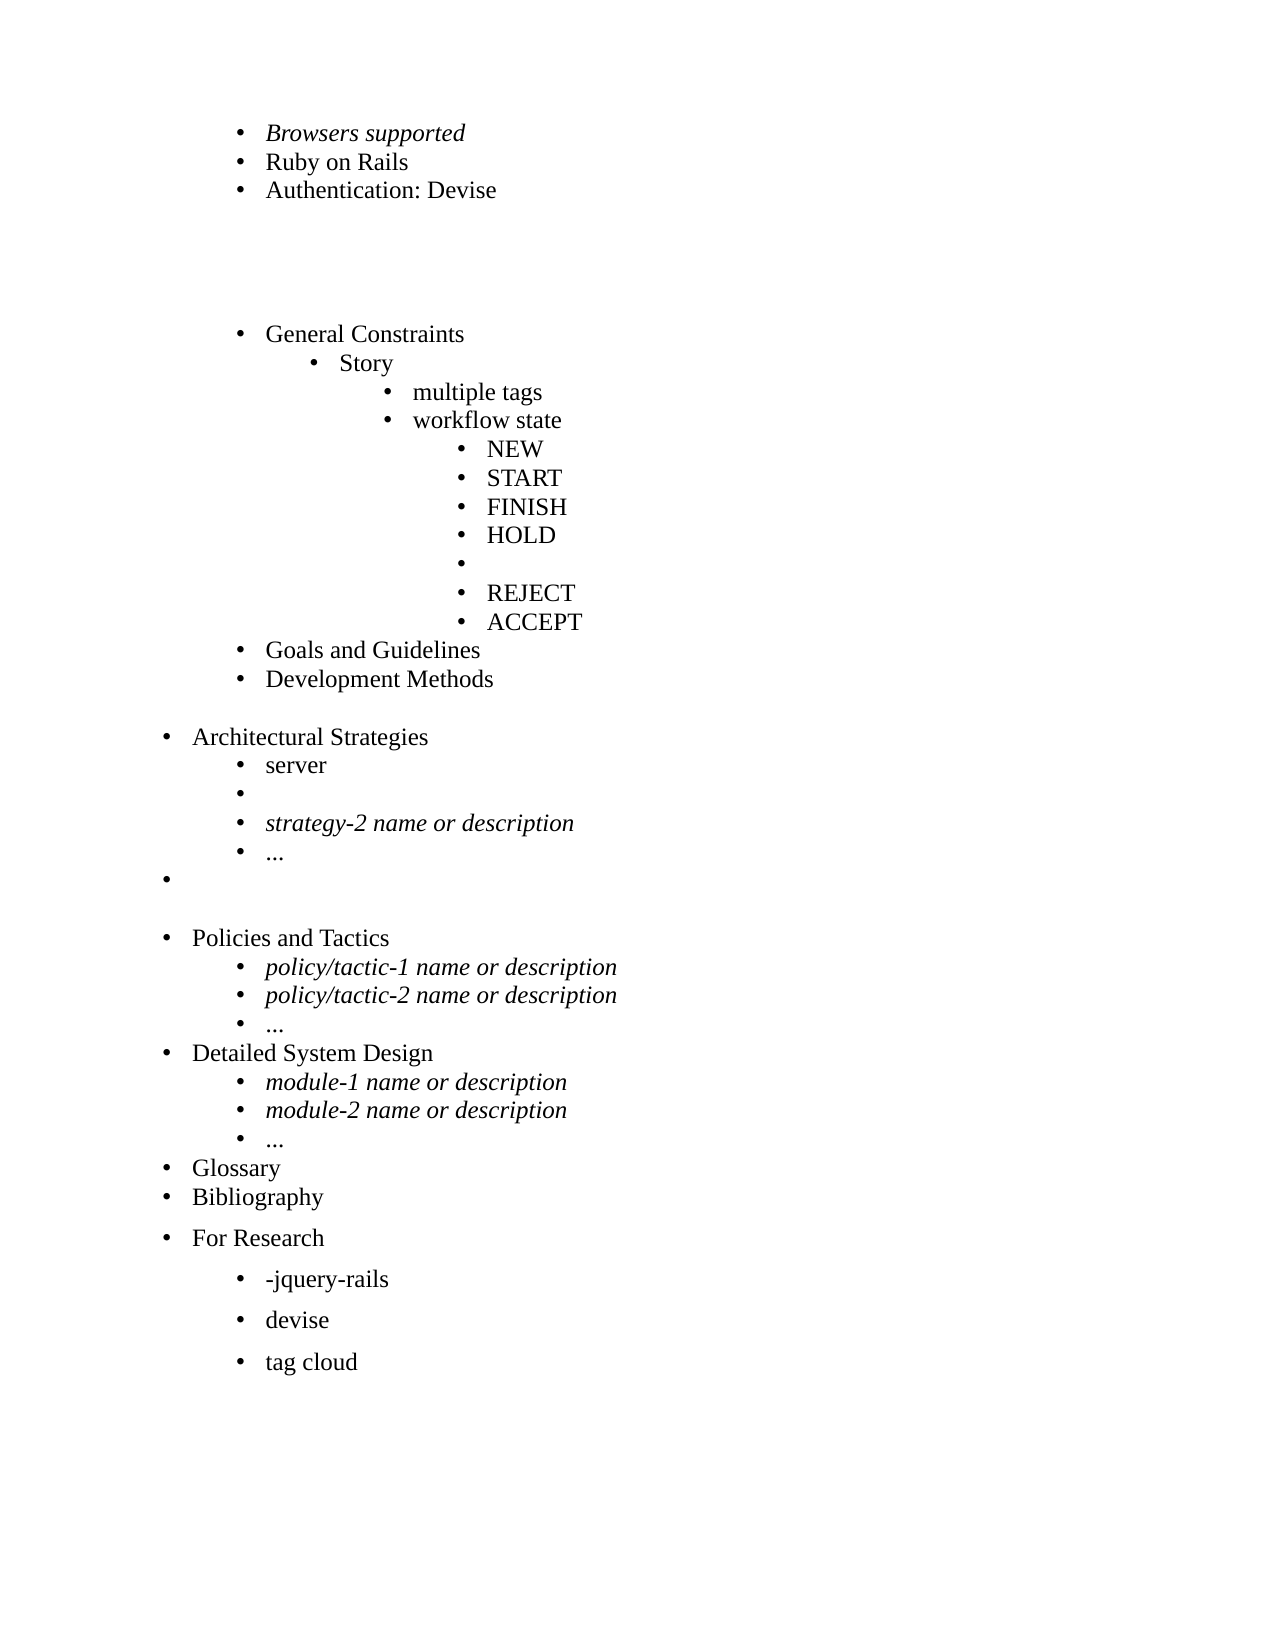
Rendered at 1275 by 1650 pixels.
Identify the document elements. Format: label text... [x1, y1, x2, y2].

list ... [236, 1124, 1157, 1153]
list NEW [457, 434, 1157, 463]
list strategy-2 name or description [236, 808, 1157, 837]
list REJECT [457, 578, 1157, 607]
list Development Methods [236, 664, 1157, 693]
list Architectural Strategies [162, 722, 1157, 751]
list policy/tactic-2 name or description [236, 981, 1157, 1009]
list ... [236, 1009, 1157, 1038]
list START [457, 463, 1157, 492]
list module-1 name or description [236, 1067, 1157, 1096]
list HOLD [457, 521, 1157, 549]
list Ruby on Rails [236, 147, 1157, 176]
list multiple tags [383, 377, 1157, 406]
list server [236, 751, 1157, 779]
list Authentication: Devise [236, 176, 1157, 204]
list ACCEPT [457, 607, 1157, 636]
list Story [309, 348, 1157, 377]
list Detailed System Design [162, 1038, 1157, 1067]
list Goals and Guidelines [236, 636, 1157, 664]
list Bibliography [162, 1182, 1157, 1211]
list Browsers supported [236, 118, 1157, 147]
list FINISH [457, 492, 1157, 521]
list ... [236, 837, 1157, 866]
list workflow state [383, 406, 1157, 434]
list module-2 name or description [236, 1096, 1157, 1124]
list -jquery-rails [236, 1264, 1157, 1293]
list Glossary [162, 1153, 1157, 1182]
list For Research [162, 1223, 1157, 1252]
list tag cloud [236, 1347, 1157, 1376]
list Policies and Tactics [162, 923, 1157, 952]
list General Constraints [236, 319, 1157, 348]
list devise [236, 1306, 1157, 1334]
list policy/tactic-1 name or description [236, 952, 1157, 981]
